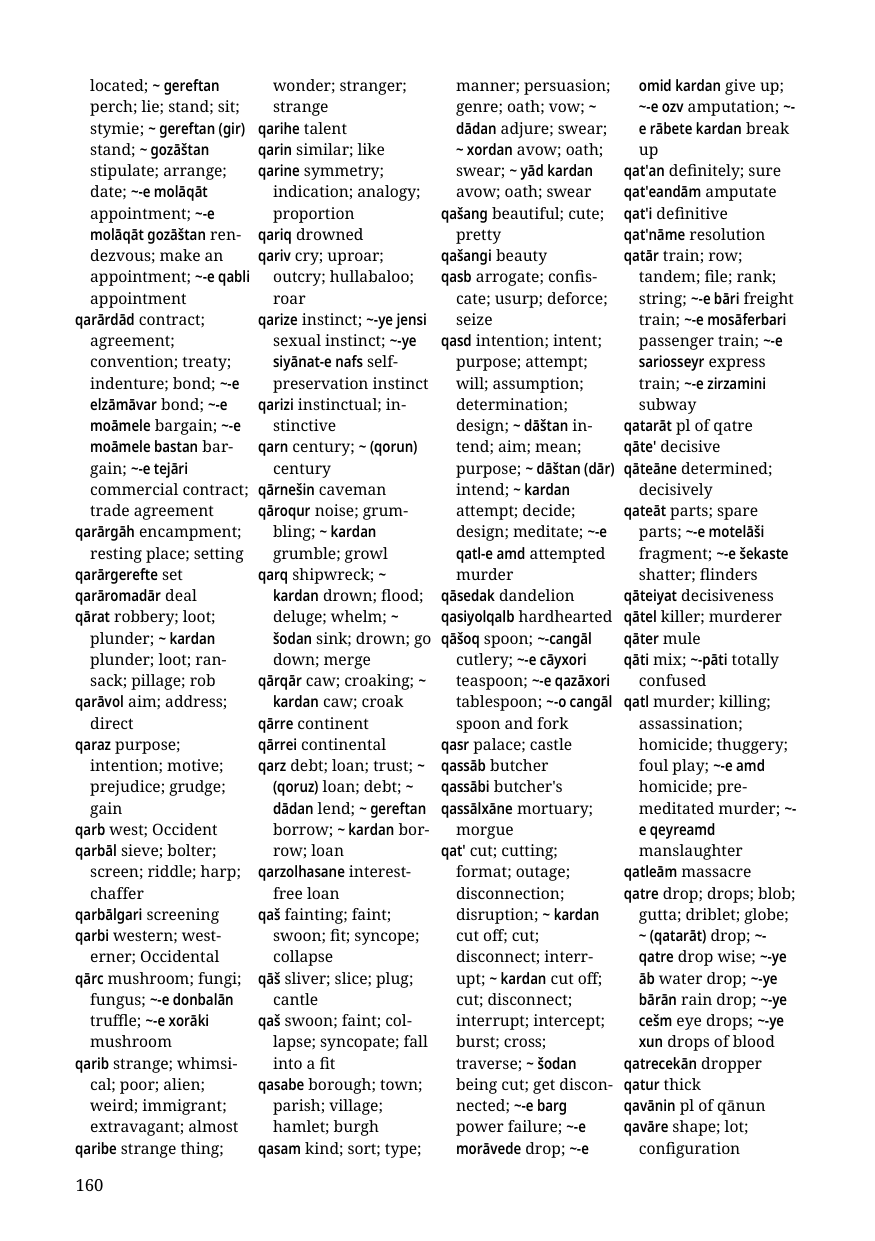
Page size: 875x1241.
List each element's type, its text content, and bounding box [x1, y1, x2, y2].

text qarārdād contract; agree­ment; convention; treaty; indenture; bond; ~-e elzāmāvar bond; ~-e moāmele bargain; ~-e moāmele bastan bar­gain; ~-e tejāri commer­cial contract; trade agree­ment [75, 309, 250, 521]
text qāšoq spoon; ~-cangāl cut­lery; ~-e cāyxori tea­spoon; ~-e qazāxori tables­poon; ~-o cangāl spoon and fork [441, 627, 616, 734]
text qateāt parts; spare parts; ~-e motelāši fragment; ~-e šekaste shatter; flinders [624, 500, 799, 585]
text qārqār caw; croaking; ~ kardan caw; croak [258, 670, 433, 712]
text qat'an definitely; sure [624, 160, 799, 181]
text qārc mushroom; fungi; fun­gus; ~-e donbalān truffle; ~-e xorāki mush­room [75, 967, 250, 1052]
text qavānin pl of qānun [624, 1095, 799, 1116]
text qassābi butcher's [441, 776, 616, 797]
text qaribe strange thing; [75, 1137, 250, 1159]
text qarāvol aim; address; di­rect [75, 691, 250, 734]
text qarbālgari screening [75, 904, 250, 925]
text qatre drop; drops; blob; gutta; driblet; globe; ~ (qatarāt) drop; ~-qatre drop wise; ~-ye āb water drop; ~-ye bārān rain drop; ~-ye cešm eye drops; ~-ye xun drops of blood [624, 882, 799, 1052]
text qassāb butcher [441, 755, 616, 776]
text qasam kind; sort; type; [258, 1137, 433, 1159]
text qāteiyat decisiveness [624, 585, 799, 606]
text man­ner; persuasion; genre; oath; vow; ~ dādan adjure; swear; ~ xordan avow; oath; swear; ~ yād kardan avow; oath; swear [441, 75, 616, 202]
text qatl murder; killing; assassi­nation; homicide; thug­gery; foul play; ~-e amd homicide; pre­meditated murder; ~-e qeyreamd manslaughter [624, 691, 799, 861]
text qārrei continental [258, 734, 433, 755]
text qarārgāh encampment; rest­ing place; setting [75, 521, 250, 564]
text qaš swoon; faint; col­lapse; syn­copate; fall into a fit [258, 1010, 433, 1074]
text qašang beautiful; cute; pretty [441, 202, 616, 245]
text qāš sliver; slice; plug; cantle [258, 967, 433, 1010]
text qārnešin caveman [258, 479, 433, 500]
text qarārgerefte set [75, 564, 250, 585]
text located; ~ gereftan perch; lie; stand; sit; stymie; ~ gereftan (gir) stand; ~ gozāštan stipulate; ar­range; date; ~-e molāqāt appoint­ment; ~-e molāqāt gozāštan ren­dezvous; make an ap­pointment; ~-e qabli ap­pointment [75, 75, 250, 309]
text qarize instinct; ~-ye jensi sex­ual instinct; ~-ye siyānat-e nafs self-preservation in­stinct [258, 309, 433, 394]
text qasiyolqalb hardhearted [441, 606, 616, 627]
text qatarāt pl of qatre [624, 415, 799, 436]
text qat'nāme resolution [624, 224, 799, 245]
text qarq shipwreck; ~ kardan drown; flood; deluge; whelm; ~ šodan sink; drown; go down; merge [258, 564, 433, 670]
text won­der; stranger; strange [258, 75, 433, 117]
text qatār train; row; tandem; file; rank; string; ~-e bāri freight train; ~-e mosāferbari pas­senger train; ~-e sariosseyr ex­press train; ~-e zirzamini subway [624, 245, 799, 415]
text qarib strange; whimsi­cal; poor; alien; weird; immi­grant; ex­travagant; almost [75, 1052, 250, 1137]
text qāte' decisive [624, 436, 799, 457]
text qatur thick [624, 1074, 799, 1095]
text qāteāne determined; decis­ively [624, 457, 799, 500]
text qasb arrogate; confis­cate; usurp; deforce; seize [441, 266, 616, 330]
text qasd intention; intent; pur­pose; attempt; will; as­sumption; determina­tion; design; ~ dāštan in­tend; aim; mean; pur­pose; ~ dāštan (dār) in­tend; ~ kardan attempt; de­cide; design; meditate; ~-e qatl-e amd attempted mur­der [441, 330, 616, 585]
text qarin similar; like [258, 139, 433, 160]
text qasr palace; castle [441, 734, 616, 755]
text qarine symmetry; indica­tion; analogy; proportion [258, 160, 433, 224]
text qārat robbery; loot; plunder; ~ kardan plun­der; loot; ran­sack; pil­lage; rob [75, 606, 250, 691]
text qarzolhasane interest-free loan [258, 861, 433, 904]
text qāsedak dandelion [441, 585, 616, 606]
text qat' cut; cutting; format; out­age; disconnection; disrup­tion; ~ kardan cut off; cut; disconnect; interr­upt; ~ kardan cut off; cut; discon­nect; inter­rupt; intercept; burst; cross; traverse; ~ šodan being cut; get discon­nected; ~-e barg power fail­ure; ~-e morāvede drop; ~-e [441, 840, 616, 1159]
text qarizi instinctual; in­stinctive [258, 394, 433, 436]
text qat'eandām amputate [624, 181, 799, 202]
text qarb west; Occident [75, 819, 250, 840]
text qatleām massacre [624, 861, 799, 882]
text qarāromadār deal [75, 585, 250, 606]
text qārre continent [258, 712, 433, 734]
text qavāre shape; lot; configurat­ion [624, 1116, 799, 1159]
text qariq drowned [258, 224, 433, 245]
text omid kardan give up; ~-e ozv amputa­tion; ~-e rābete kardan break up [624, 75, 799, 160]
text qāti mix; ~-pāti totally con­fused [624, 649, 799, 691]
text qatrecekān dropper [624, 1052, 799, 1074]
text qasabe borough; town; parish; village; hamlet; burgh [258, 1074, 433, 1137]
text qarn century; ~ (qorun) cen­tury [258, 436, 433, 479]
text qarbi western; west­erner; Occi­dental [75, 925, 250, 967]
text qašangi beauty [441, 245, 616, 266]
text qātel killer; murderer [624, 606, 799, 627]
text qarz debt; loan; trust; ~ (qoruz) loan; debt; ~ dādan lend; ~ gereftan borrow; ~ kardan bor­row; loan [258, 755, 433, 861]
text qassālxāne mortuary; morgue [441, 797, 616, 840]
text qāter mule [624, 627, 799, 649]
text qaš fainting; faint; swoon; fit; syncope; col­lapse [258, 904, 433, 967]
text qāroqur noise; grum­bling; ~ kardan grumble; growl [258, 500, 433, 564]
text qat'i definitive [624, 202, 799, 224]
text qarbāl sieve; bolter; screen; riddle; harp; chaf­fer [75, 840, 250, 904]
text qarihe talent [258, 117, 433, 139]
text qariv cry; uproar; outcry; hulla­baloo; roar [258, 245, 433, 309]
text qaraz purpose; intention; mo­tive; prejudice; grudge; gain [75, 734, 250, 819]
